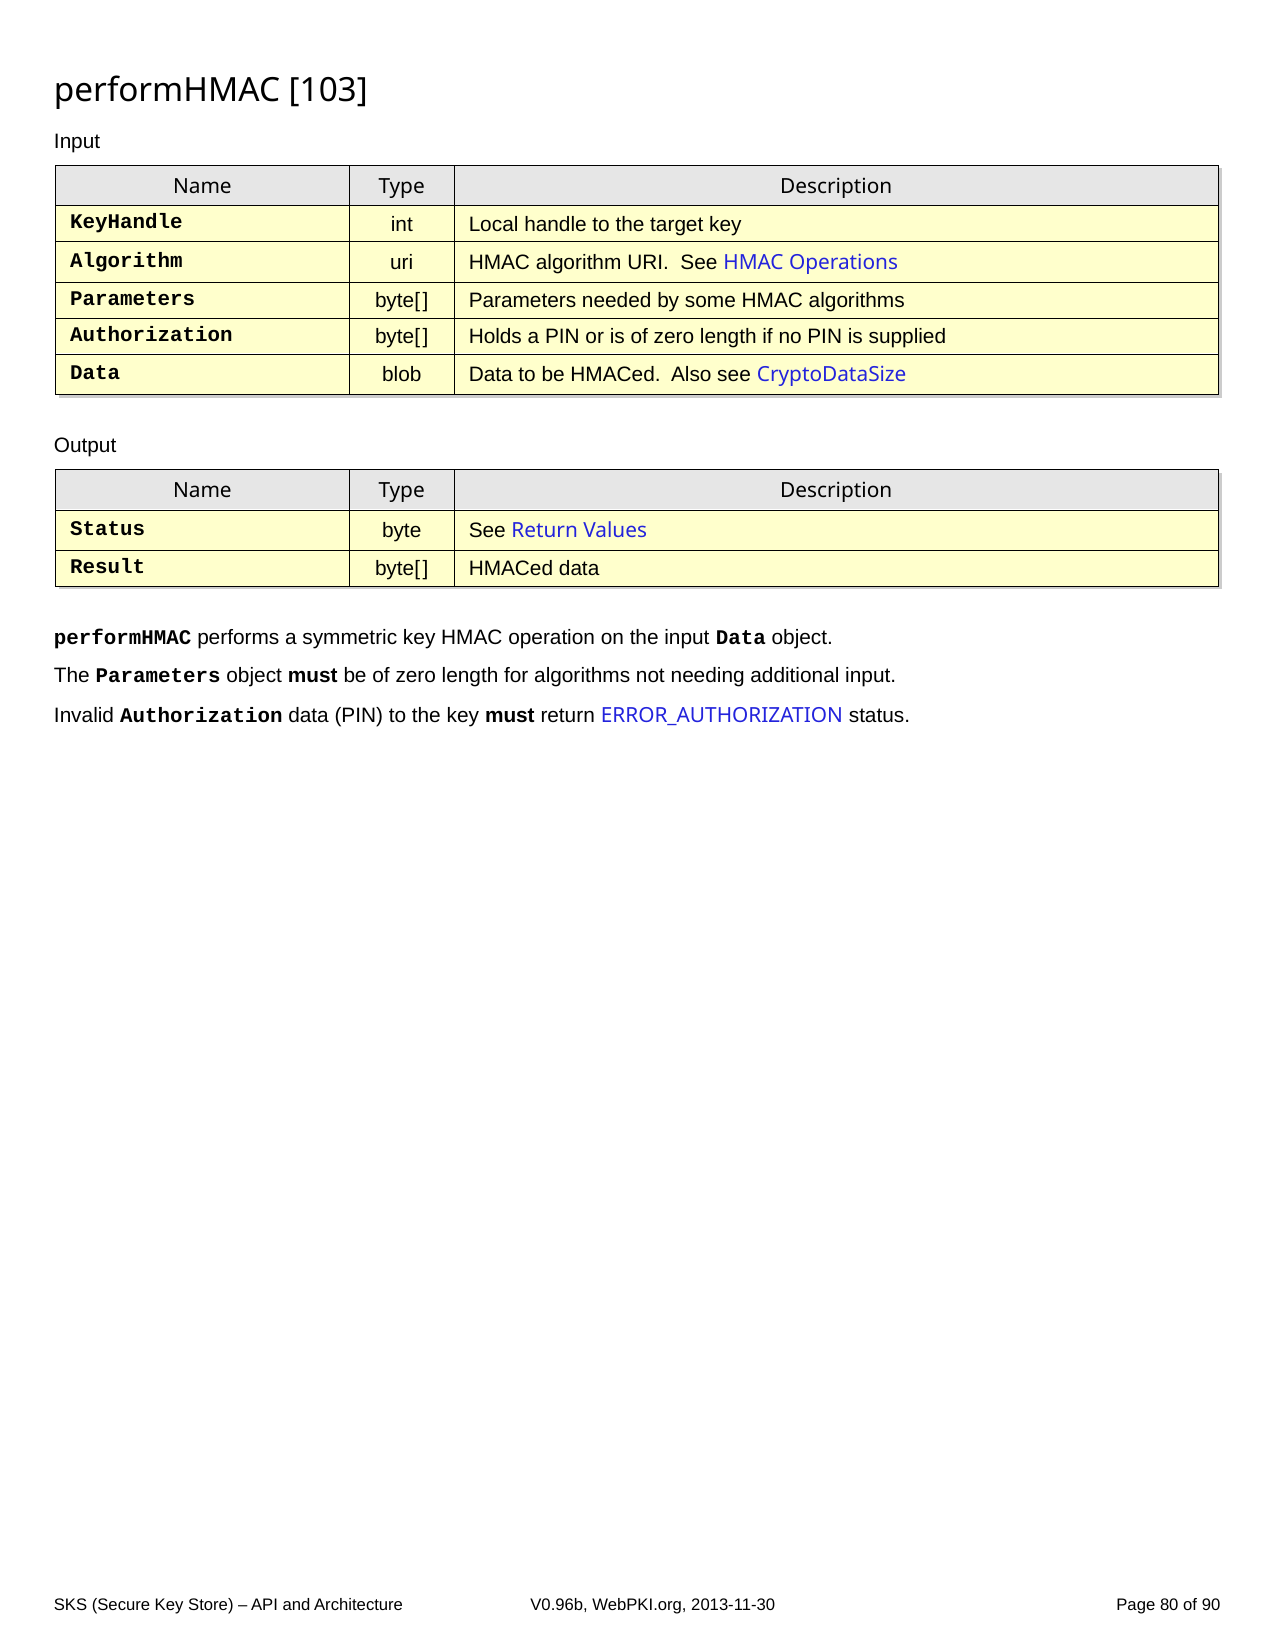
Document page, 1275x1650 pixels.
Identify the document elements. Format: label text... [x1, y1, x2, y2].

table_cell blob [350, 355, 454, 394]
table_header Name [56, 166, 349, 205]
table_cell byte [350, 511, 454, 550]
table_cell int [350, 206, 454, 241]
table_header Description [455, 166, 1218, 205]
table_header Description [455, 470, 1218, 509]
table_cell Result [56, 551, 349, 586]
table_cell Data to be HMACed. Also see CryptoDataSize [455, 355, 1218, 394]
text Input [54, 129, 1221, 153]
table_cell See Return Values [455, 511, 1218, 550]
table_cell HMACed data [455, 551, 1218, 586]
table_cell byte⁮[ ] [350, 283, 454, 318]
table_cell Holds a PIN or is of zero length if no PIN is supplied [455, 319, 1218, 353]
table_cell Algorithm [56, 242, 349, 282]
text The Parameters object must be of zero length for algorithms not needing additional input. [54, 663, 1221, 689]
text performHMAC performs a symmetric key HMAC operation on the input Data object. [54, 625, 1221, 651]
text Invalid Authorization data (PIN) to the key must return ERROR_AUTHORIZATION status. [54, 700, 1221, 729]
table_cell byte⁮[ ] [350, 319, 454, 353]
text Output [54, 433, 1221, 457]
table_cell Status [56, 511, 349, 550]
table_cell byte⁮[ ] [350, 551, 454, 586]
table_cell Parameters needed by some HMAC algorithms [455, 283, 1218, 318]
table_cell Data [56, 355, 349, 394]
table_header Type [350, 470, 454, 509]
table_cell HMAC algorithm URI. See HMAC Operations ‎ [455, 242, 1218, 282]
table_cell Local handle to the target key [455, 206, 1218, 241]
subtitle performHMAC [103] [54, 66, 1221, 111]
table_header Type [350, 166, 454, 205]
table_cell KeyHandle [56, 206, 349, 241]
table_cell Authorization [56, 319, 349, 353]
table_header Name [56, 470, 349, 509]
table_cell uri [350, 242, 454, 282]
table_cell Parameters [56, 283, 349, 318]
